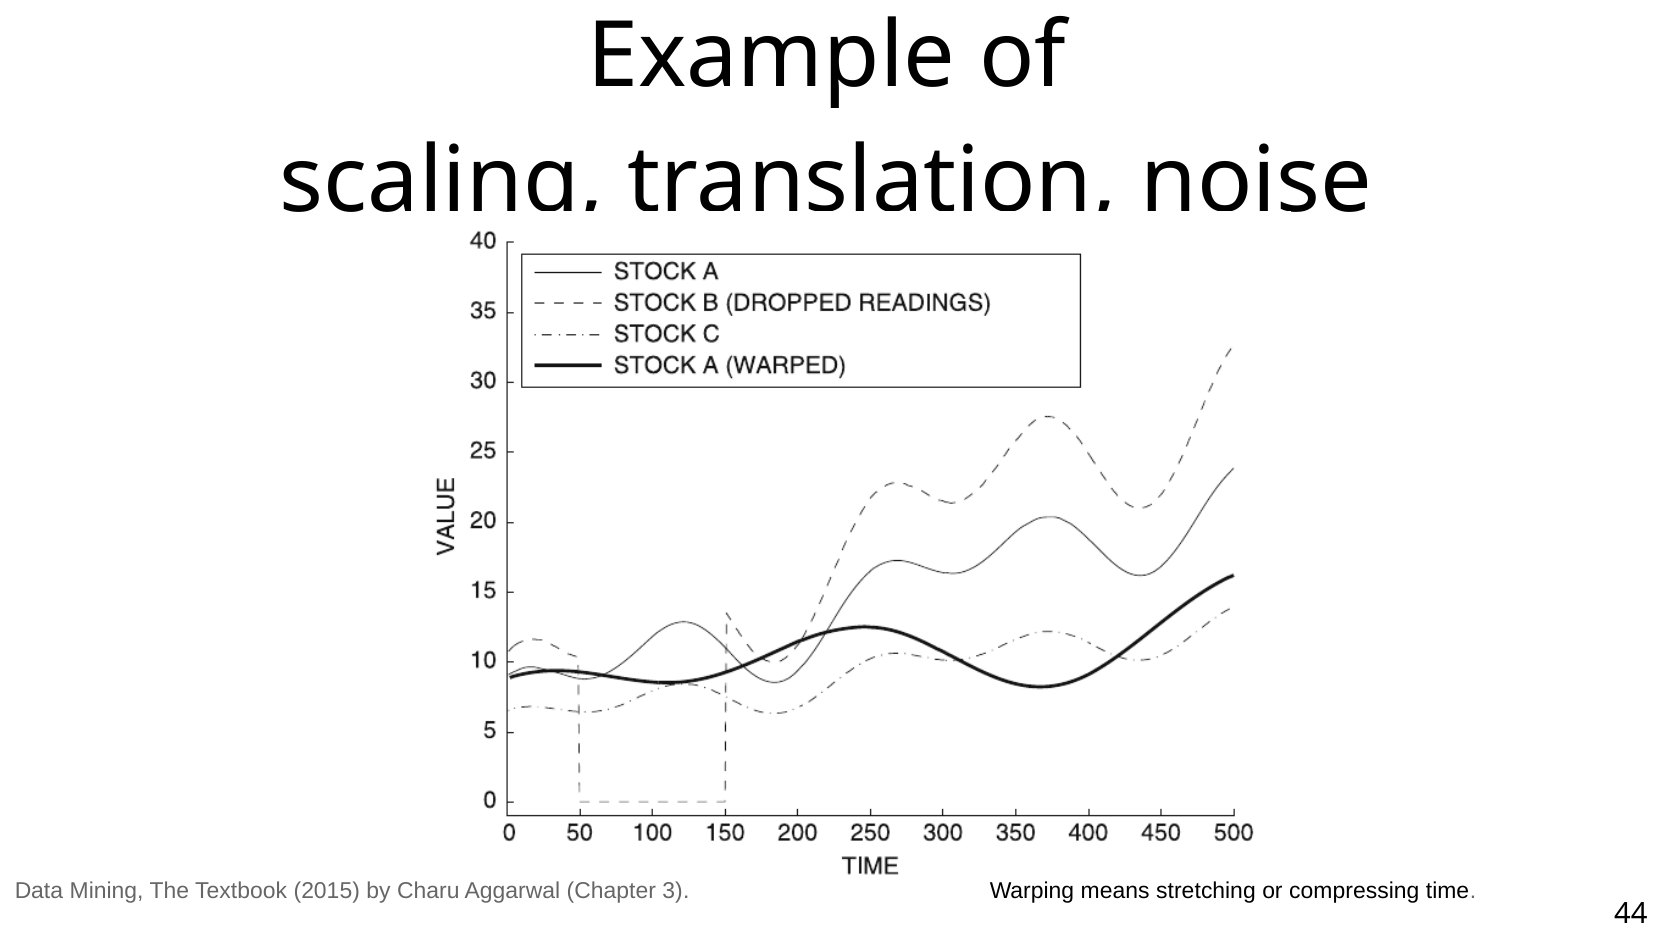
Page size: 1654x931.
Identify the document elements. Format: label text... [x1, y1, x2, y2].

title Example of scaling, translation, noise [82, 1, 1571, 226]
picture [409, 211, 1291, 870]
text_box Data Mining, The Textbook (2015) by Charu Aggarwal (Chapter 3). Warping means stretching or compressing time. [0, 870, 1591, 931]
